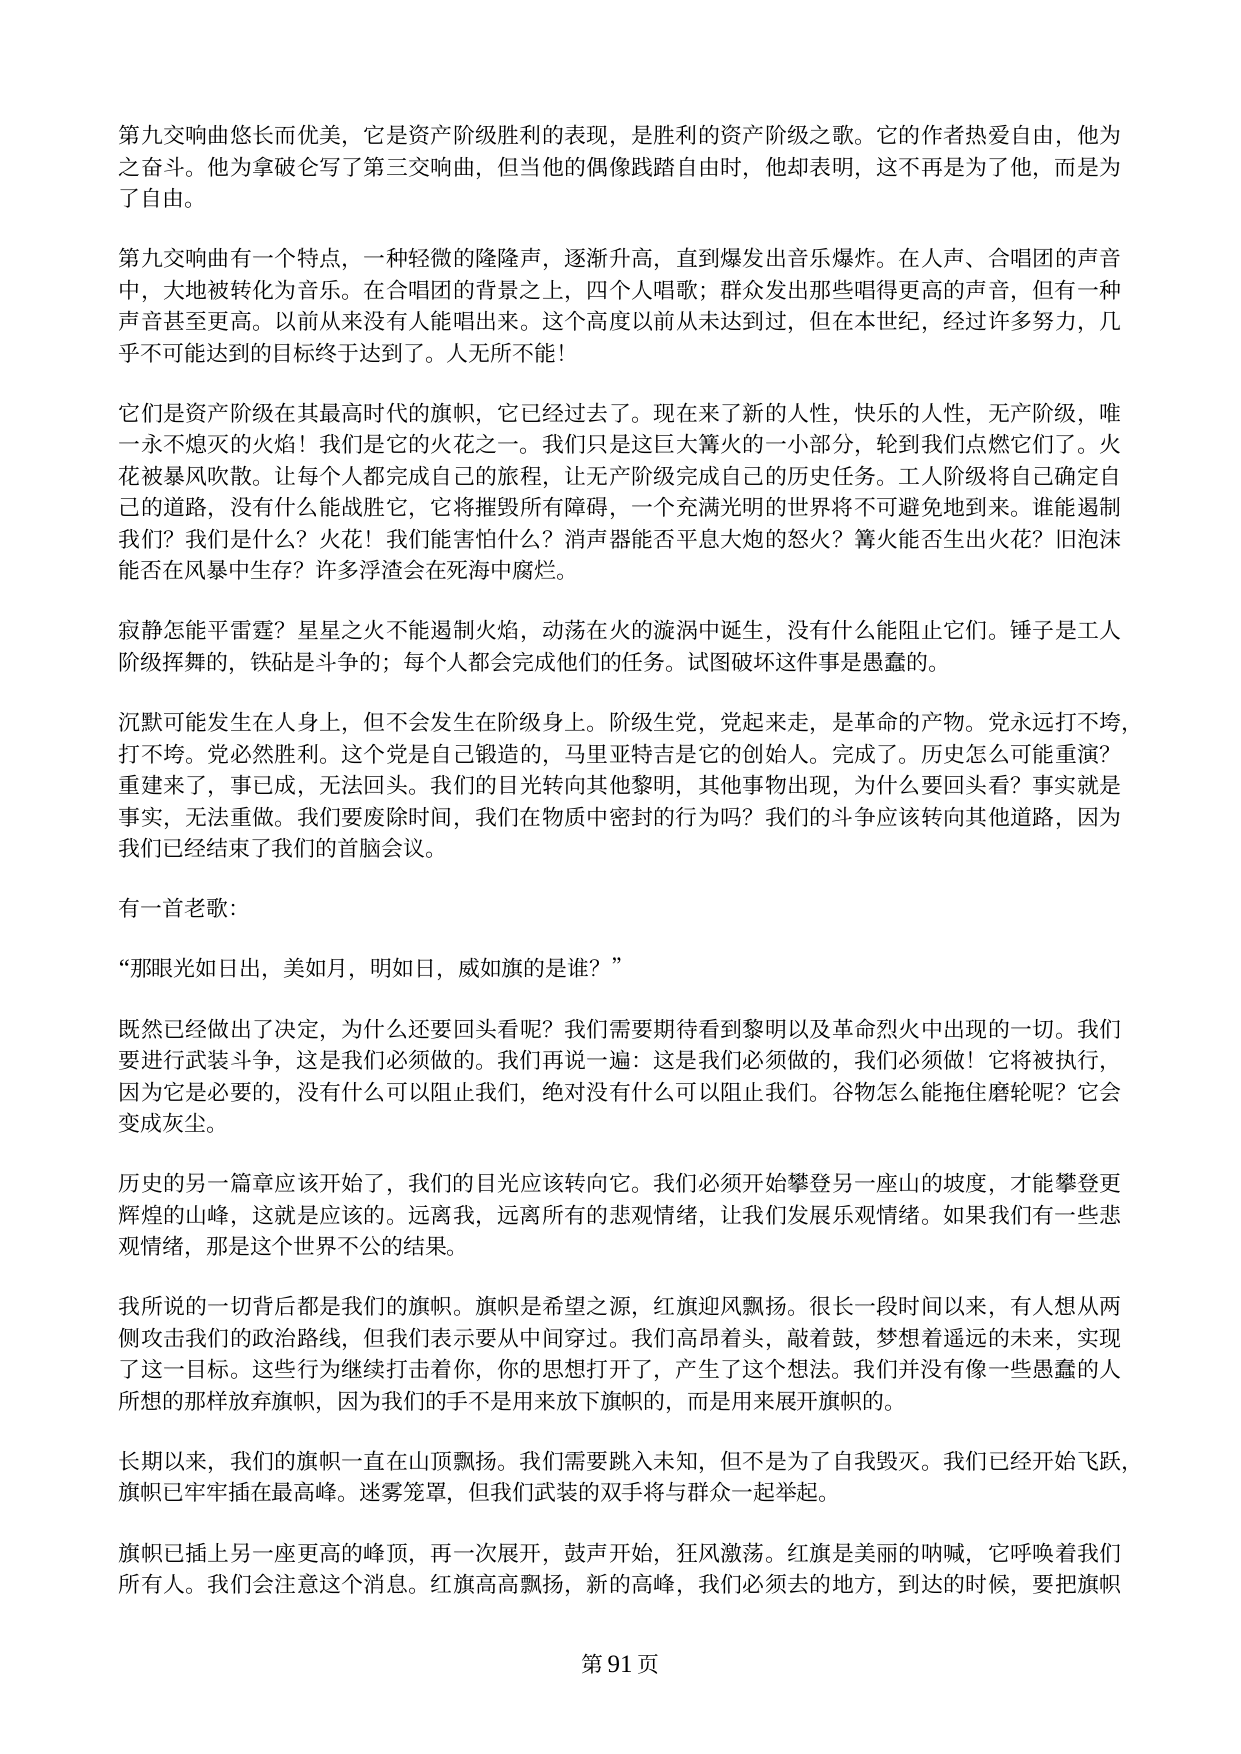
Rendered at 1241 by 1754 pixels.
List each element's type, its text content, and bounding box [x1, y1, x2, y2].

text 寂静怎能平雷霆？星星之火不能遏制火焰，动荡在火的漩涡中诞生，没有什么能阻止它们。锤子是工人阶级挥舞的，铁砧是斗争的；每个人都会完成他们的任务。试图破坏这件事是愚蠢的。 [118, 614, 1122, 677]
text “那眼光如日出，美如月，明如日，威如旗的是谁？” [118, 952, 1122, 983]
text 它们是资产阶级在其最高时代的旗帜，它已经过去了。现在来了新的人性，快乐的人性，无产阶级，唯一永不熄灭的火焰！我们是它的火花之一。我们只是这巨大篝火的一小部分，轮到我们点燃它们了。火花被暴风吹散。让每个人都完成自己的旅程，让无产阶级完成自己的历史任务。工人阶级将自己确定自己的道路，没有什么能战胜它，它将摧毁所有障碍，一个充满光明的世界将不可避免地到来。谁能遏制我们？我们是什么？火花！我们能害怕什么？消声器能否平息大炮的怒火？篝火能否生出火花？旧泡沫能否在风暴中生存？许多浮渣会在死海中腐烂。 [118, 396, 1122, 585]
text 沉默可能发生在人身上，但不会发生在阶级身上。阶级生党，党起来走，是革命的产物。党永远打不垮，打不垮。党必然胜利。这个党是自己锻造的，马里亚特吉是它的创始人。完成了。历史怎么可能重演？重建来了，事已成，无法回头。我们的目光转向其他黎明，其他事物出现，为什么要回头看？事实就是事实，无法重做。我们要废除时间，我们在物质中密封的行为吗？我们的斗争应该转向其他道路，因为我们已经结束了我们的首脑会议。 [118, 705, 1122, 863]
text 有一首老歌： [118, 891, 1122, 923]
text 历史的另一篇章应该开始了，我们的目光应该转向它。我们必须开始攀登另一座山的坡度，才能攀登更辉煌的山峰，这就是应该的。远离我，远离所有的悲观情绪，让我们发展乐观情绪。如果我们有一些悲观情绪，那是这个世界不公的结果。 [118, 1166, 1122, 1261]
text 长期以来，我们的旗帜一直在山顶飘扬。我们需要跳入未知，但不是为了自我毁灭。我们已经开始飞跃，旗帜已牢牢插在最高峰。迷雾笼罩，但我们武装的双手将与群众一起举起。 [118, 1444, 1122, 1507]
text 我所说的一切背后都是我们的旗帜。旗帜是希望之源，红旗迎风飘扬。很长一段时间以来，有人想从两侧攻击我们的政治路线，但我们表示要从中间穿过。我们高昂着头，敲着鼓，梦想着遥远的未来，实现了这一目标。这些行为继续打击着你，你的思想打开了，产生了这个想法。我们并没有像一些愚蠢的人所想的那样放弃旗帜，因为我们的手不是用来放下旗帜的，而是用来展开旗帜的。 [118, 1289, 1122, 1415]
text 第九交响曲有一个特点，一种轻微的隆隆声，逐渐升高，直到爆发出音乐爆炸。在人声、合唱团的声音中，大地被转化为音乐。在合唱团的背景之上，四个人唱歌；群众发出那些唱得更高的声音，但有一种声音甚至更高。以前从来没有人能唱出来。这个高度以前从未达到过，但在本世纪，经过许多努力，几乎不可能达到的目标终于达到了。人无所不能！ [118, 242, 1122, 367]
text 第九交响曲悠长而优美，它是资产阶级胜利的表现，是胜利的资产阶级之歌。它的作者热爱自由，他为之奋斗。他为拿破仑写了第三交响曲，但当他的偶像践踏自由时，他却表明，这不再是为了他，而是为了自由。 [118, 118, 1122, 213]
text 旗帜已插上另一座更高的峰顶，再一次展开，鼓声开始，狂风激荡。红旗是美丽的呐喊，它呼唤着我们所有人。我们会注意这个消息。红旗高高飘扬，新的高峰，我们必须去的地方，到达的时候，要把旗帜 [118, 1536, 1122, 1599]
text 既然已经做出了决定，为什么还要回头看呢？我们需要期待看到黎明以及革命烈火中出现的一切。我们要进行武装斗争，这是我们必须做的。我们再说一遍：这是我们必须做的，我们必须做！它将被执行，因为它是必要的，没有什么可以阻止我们，绝对没有什么可以阻止我们。谷物怎么能拖住磨轮呢？它会变成灰尘。 [118, 1012, 1122, 1138]
